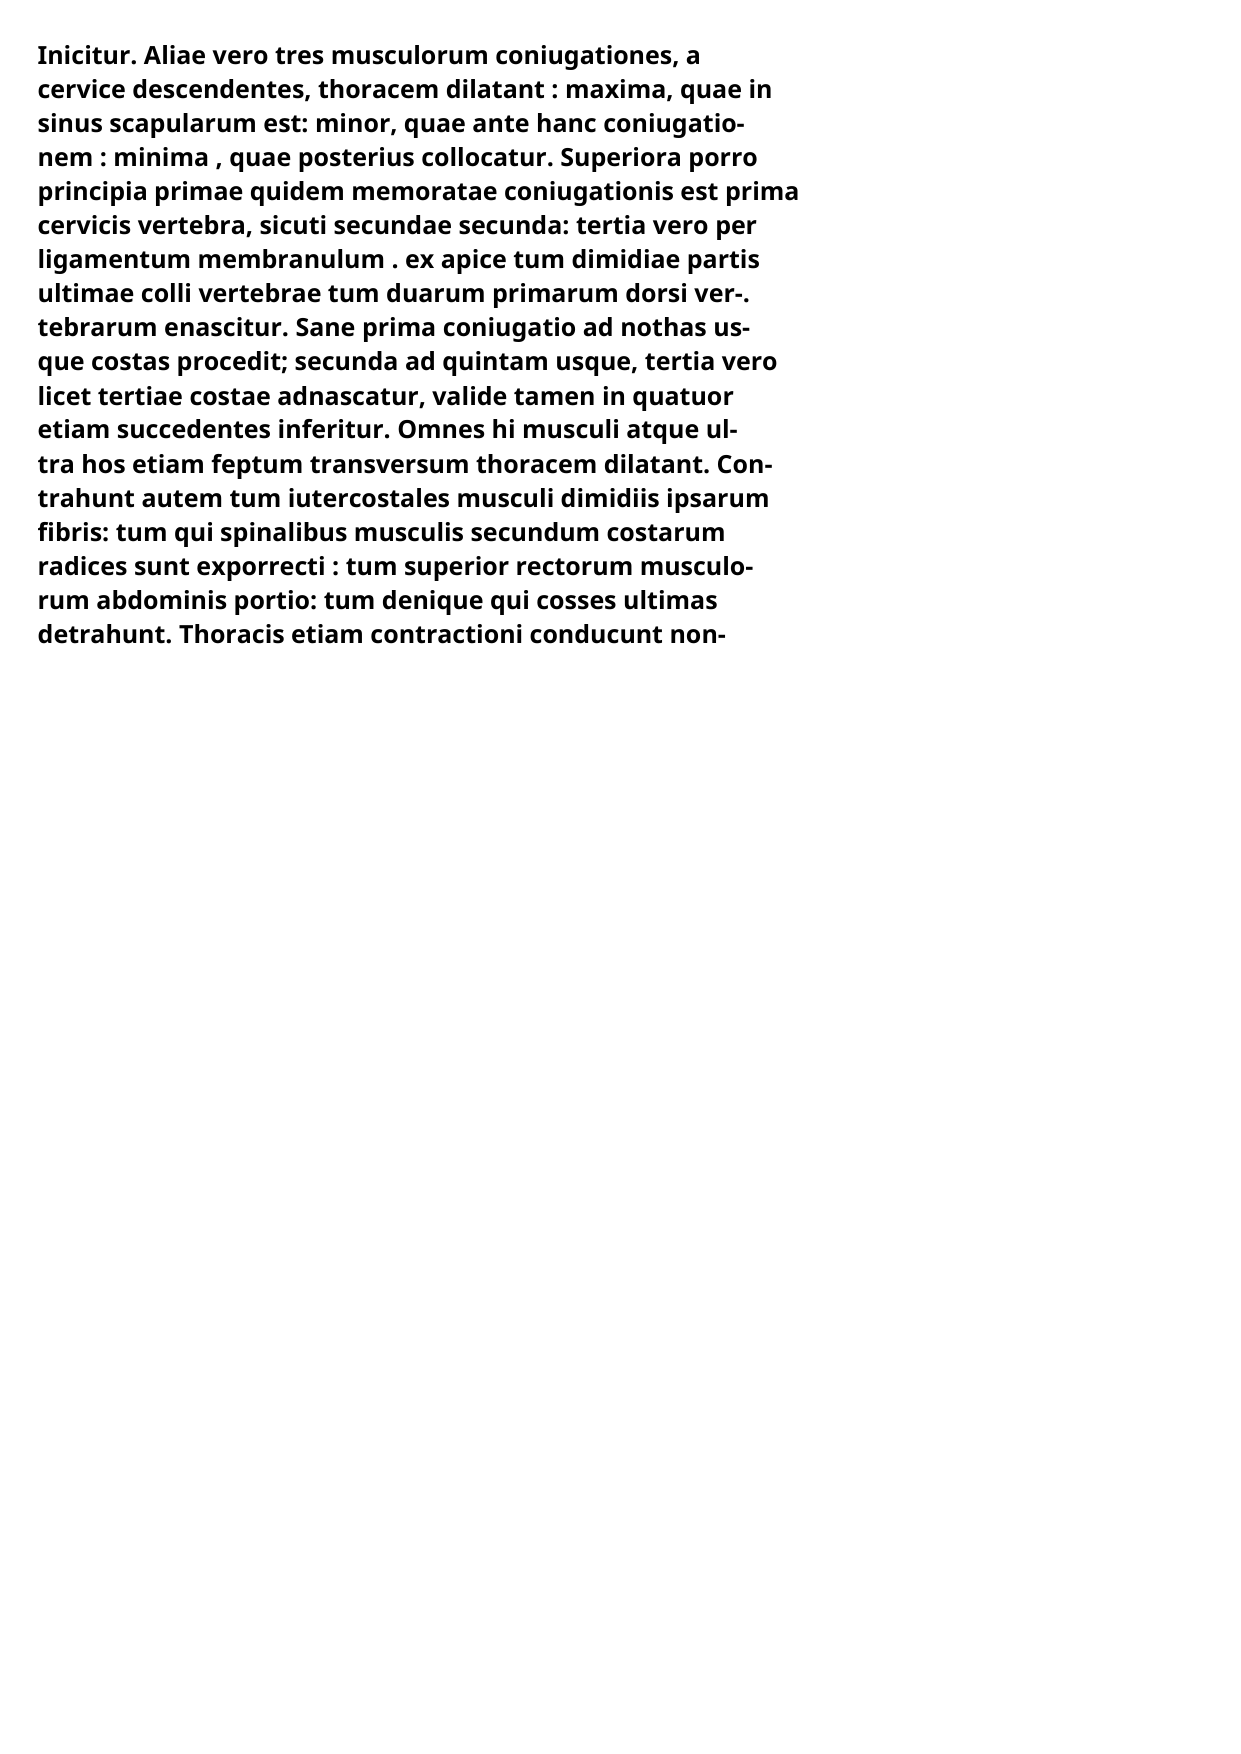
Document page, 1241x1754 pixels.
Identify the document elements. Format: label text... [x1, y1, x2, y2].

text Inicitur. Aliae vero tres musculorum coniugationes, a cervice descendentes, thoracem dilatant : maxima, quae in sinus scapularum est: minor, quae ante hanc coniugatio- nem : minima , quae posterius collocatur. Superiora porro principia primae quidem memoratae coniugationis est prima cervicis vertebra, sicuti secundae secunda: tertia vero per ligamentum membranulum . ex apice tum dimidiae partis ultimae colli vertebrae tum duarum primarum dorsi ver-. tebrarum enascitur. Sane prima coniugatio ad nothas us- que costas procedit; secunda ad quintam usque, tertia vero licet tertiae costae adnascatur, valide tamen in quatuor etiam succedentes inferitur. Omnes hi musculi atque ul- tra hos etiam feptum transversum thoracem dilatant. Con- trahunt autem tum iutercostales musculi dimidiis ipsarum fibris: tum qui spinalibus musculis secundum costarum radices sunt exporrecti : tum superior rectorum musculo- rum abdominis portio: tum denique qui cosses ultimas detrahunt. Thoracis etiam contractioni conducunt non- [37, 37, 1203, 651]
